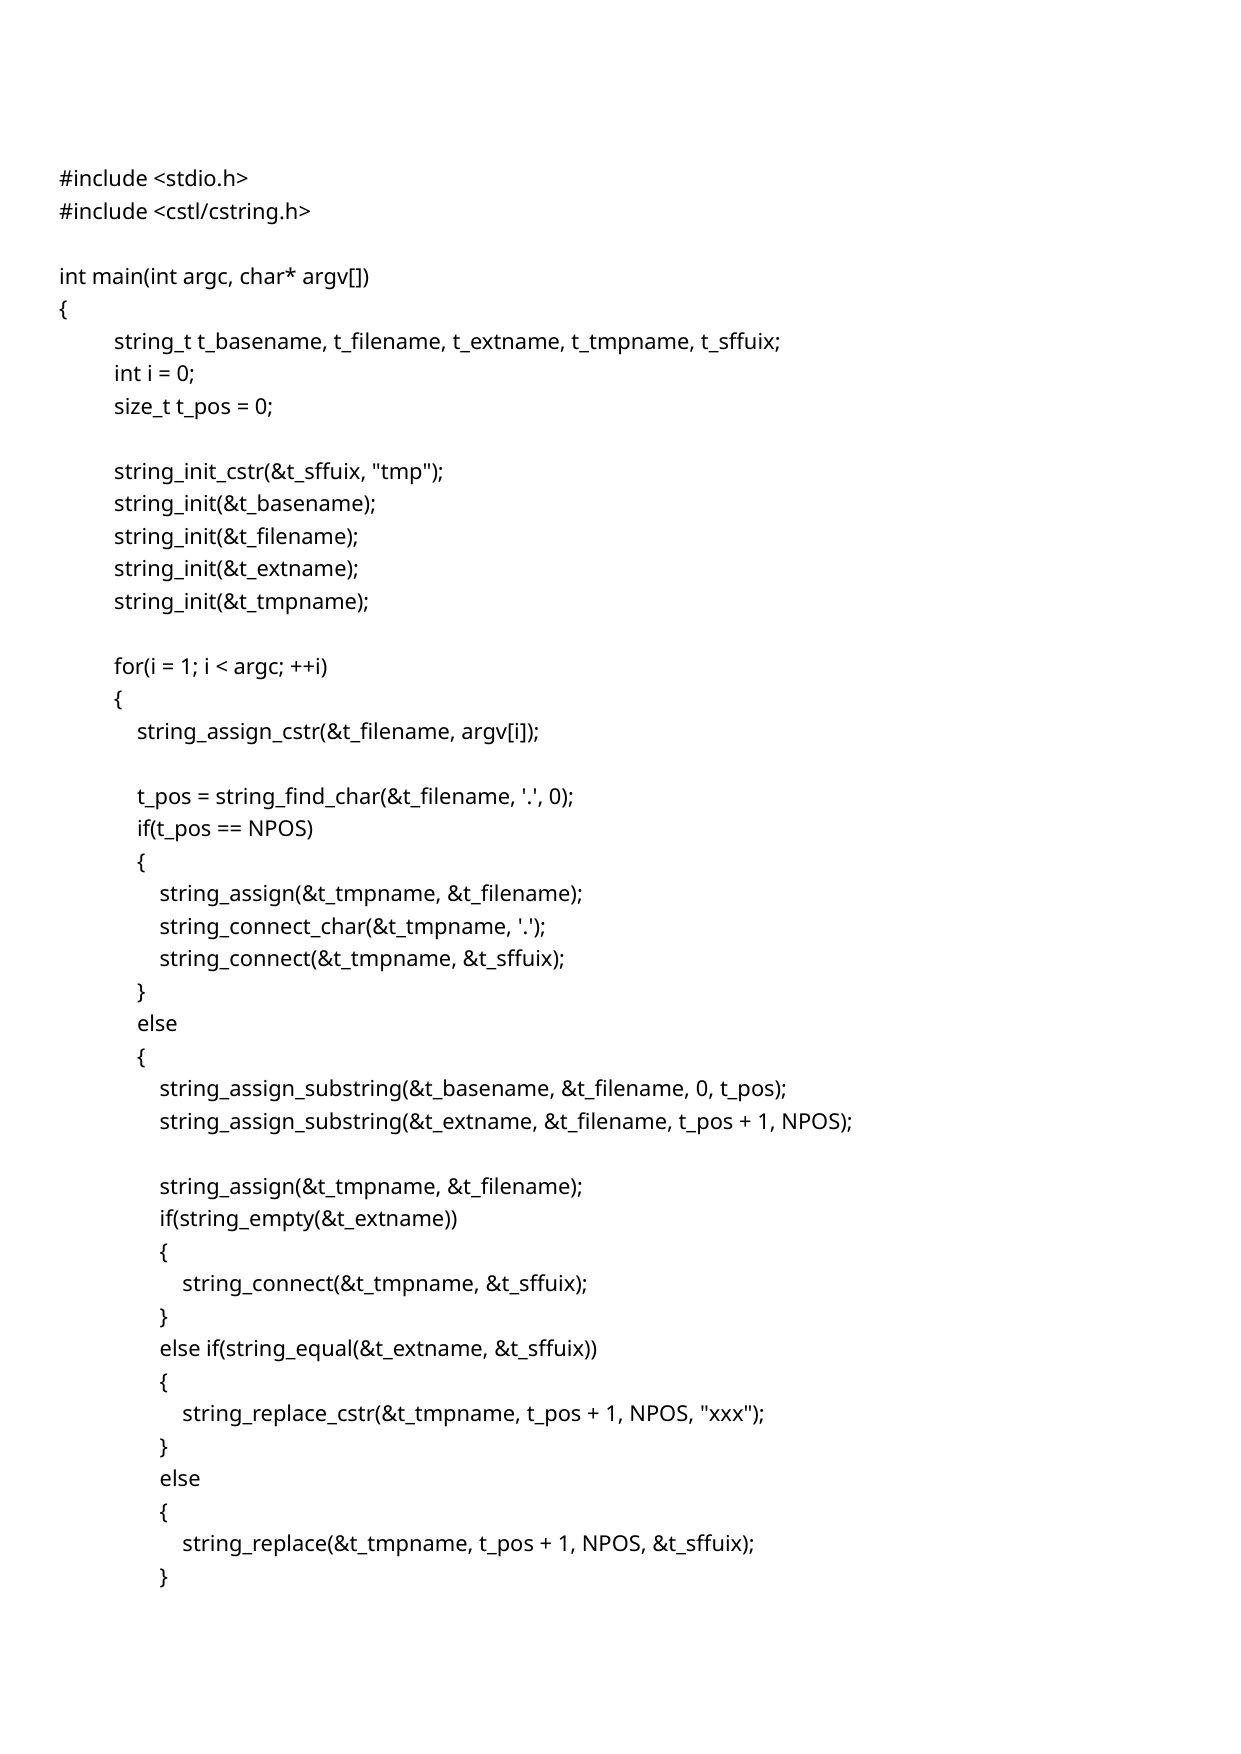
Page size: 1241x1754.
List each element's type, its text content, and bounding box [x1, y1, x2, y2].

text int main(int argc, char* argv[]) [59, 259, 1181, 292]
text } [59, 1559, 1181, 1592]
text if(string_empty(&t_extname)) [59, 1202, 1181, 1234]
text { [59, 292, 1181, 324]
text size_t t_pos = 0; [59, 389, 1181, 422]
text } [59, 1429, 1181, 1462]
text string_assign(&t_tmpname, &t_filename); [59, 1169, 1181, 1202]
text #include <stdio.h> [59, 162, 1181, 194]
text { [59, 1039, 1181, 1072]
text string_connect(&t_tmpname, &t_sffuix); [59, 1267, 1181, 1299]
text { [59, 682, 1181, 714]
text { [59, 1364, 1181, 1397]
text string_assign_cstr(&t_filename, argv[i]); [59, 714, 1181, 747]
text string_init(&t_extname); [59, 552, 1181, 584]
text string_assign(&t_tmpname, &t_filename); [59, 877, 1181, 909]
text string_init(&t_filename); [59, 519, 1181, 552]
text else if(string_equal(&t_extname, &t_sffuix)) [59, 1332, 1181, 1364]
text { [59, 1234, 1181, 1267]
text string_assign_substring(&t_basename, &t_filename, 0, t_pos); [59, 1072, 1181, 1104]
text for(i = 1; i < argc; ++i) [59, 649, 1181, 682]
text string_replace_cstr(&t_tmpname, t_pos + 1, NPOS, "xxx"); [59, 1397, 1181, 1429]
text } [59, 974, 1181, 1007]
text t_pos = string_find_char(&t_filename, '.', 0); [59, 779, 1181, 812]
text string_replace(&t_tmpname, t_pos + 1, NPOS, &t_sffuix); [59, 1527, 1181, 1559]
text else [59, 1007, 1181, 1039]
text else [59, 1462, 1181, 1494]
text string_t t_basename, t_filename, t_extname, t_tmpname, t_sffuix; [59, 324, 1181, 357]
text string_init_cstr(&t_sffuix, "tmp"); [59, 454, 1181, 487]
text { [59, 844, 1181, 877]
text string_init(&t_basename); [59, 487, 1181, 519]
text string_assign_substring(&t_extname, &t_filename, t_pos + 1, NPOS); [59, 1104, 1181, 1137]
text } [59, 1299, 1181, 1332]
text string_connect_char(&t_tmpname, '.'); [59, 909, 1181, 942]
text int i = 0; [59, 357, 1181, 389]
text #include <cstl/cstring.h> [59, 194, 1181, 227]
text string_connect(&t_tmpname, &t_sffuix); [59, 942, 1181, 974]
text if(t_pos == NPOS) [59, 812, 1181, 844]
text string_init(&t_tmpname); [59, 584, 1181, 617]
text { [59, 1494, 1181, 1527]
